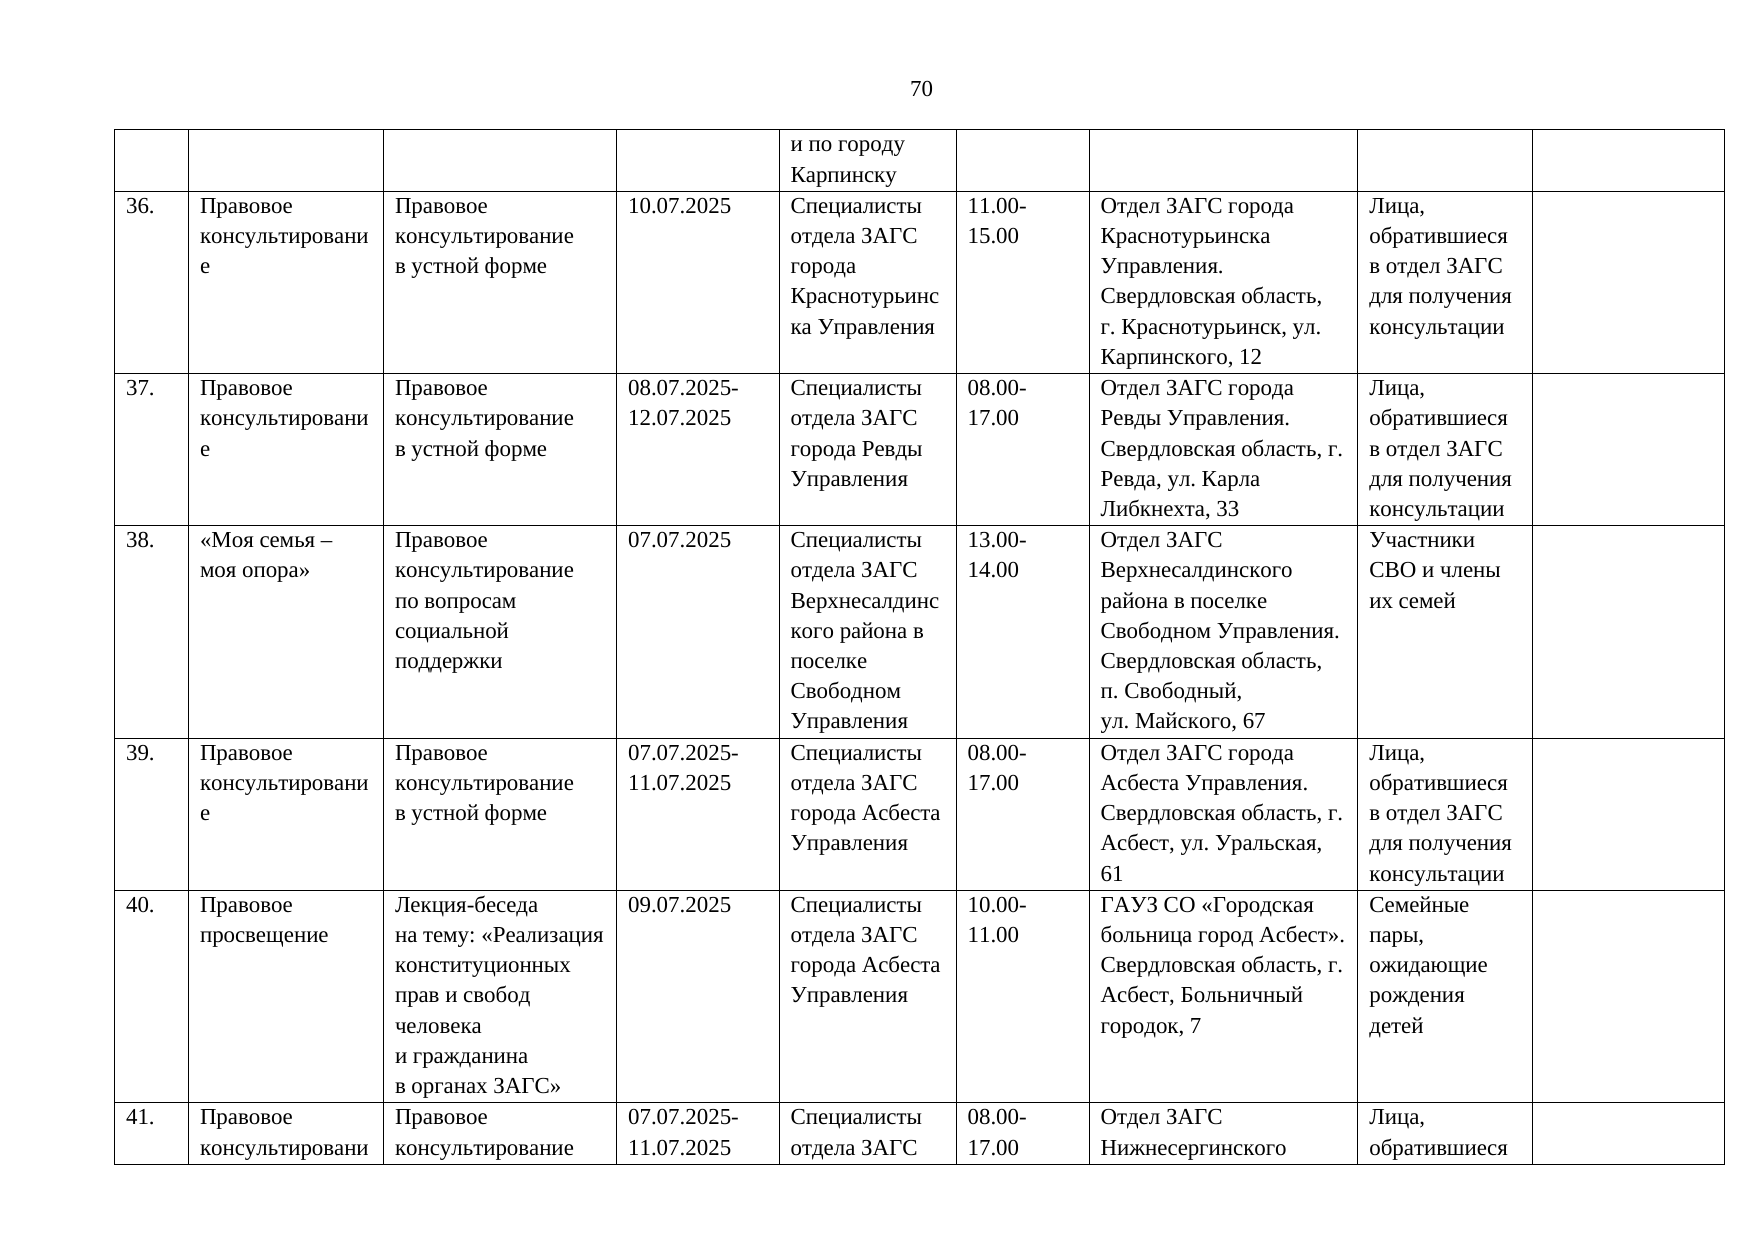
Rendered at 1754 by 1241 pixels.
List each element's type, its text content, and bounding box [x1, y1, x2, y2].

table_cell Правовое консультирование [384, 1103, 616, 1164]
table_cell Специалисты отдела ЗАГС города Асбеста Управления [780, 891, 956, 1102]
table_cell 40. [115, 891, 188, 1102]
table_cell Лица, обратившиеся в отдел ЗАГС для получения консультации [1358, 739, 1532, 890]
table_cell [1533, 130, 1724, 191]
table_cell [1090, 130, 1357, 191]
table_cell [384, 130, 616, 191]
table_cell Отдел ЗАГС города Краснотурьинска Управления. Свердловская область, г. Краснотурьинск, ул. Карпинского, 12 [1090, 192, 1357, 373]
table_cell 10.00-11.00 [957, 891, 1089, 1102]
table_cell Специалисты отдела ЗАГС города Краснотурьинска Управления [780, 192, 956, 373]
table_cell и по городу Карпинску [780, 130, 956, 191]
table_cell Специалисты отдела ЗАГС города Асбеста Управления [780, 739, 956, 890]
table_cell [1358, 130, 1532, 191]
table_cell 07.07.2025 [617, 526, 779, 738]
table_cell Правовое просвещение [189, 891, 383, 1102]
table_cell [1533, 1103, 1724, 1164]
table_cell [115, 130, 188, 191]
table_cell [1533, 374, 1724, 525]
table_cell [617, 130, 779, 191]
table_cell 11.00-15.00 [957, 192, 1089, 373]
table_cell Правовое консультирование [189, 192, 383, 373]
table_cell Лица, обратившиеся [1358, 1103, 1532, 1164]
table_cell 08.00-17.00 [957, 739, 1089, 890]
table_cell ГАУЗ СО «Городская больница город Асбест». Свердловская область, г. Асбест, Больничный городок, 7 [1090, 891, 1357, 1102]
table_cell Отдел ЗАГС Нижнесергинского [1090, 1103, 1357, 1164]
table_cell Лица, обратившиеся в отдел ЗАГС для получения консультации [1358, 374, 1532, 525]
table_cell 07.07.2025- 11.07.2025 [617, 1103, 779, 1164]
table_cell [189, 130, 383, 191]
table_cell 13.00-14.00 [957, 526, 1089, 738]
table_cell Семейные пары, ожидающие рождения детей [1358, 891, 1532, 1102]
table_cell 39. [115, 739, 188, 890]
table_cell «Моя семья – моя опора» [189, 526, 383, 738]
table_cell 08.00-17.00 [957, 374, 1089, 525]
table_cell Отдел ЗАГС города Ревды Управления. Свердловская область, г. Ревда, ул. Карла Либкнехта, 33 [1090, 374, 1357, 525]
table_cell Специалисты отдела ЗАГС города Ревды Управления [780, 374, 956, 525]
table_cell Отдел ЗАГС Верхнесалдинского района в поселке Свободном Управления. Свердловская область, п. Свободный, ул. Майского, 67 [1090, 526, 1357, 738]
table_cell 09.07.2025 [617, 891, 779, 1102]
table_cell 08.07.2025- 12.07.2025 [617, 374, 779, 525]
table_cell [1533, 891, 1724, 1102]
table_cell 10.07.2025 [617, 192, 779, 373]
table_cell Правовое консультирование в устной форме [384, 374, 616, 525]
table_cell [1533, 739, 1724, 890]
table_cell Отдел ЗАГС города Асбеста Управления. Свердловская область, г. Асбест, ул. Уральская, 61 [1090, 739, 1357, 890]
table_cell Правовое консультирование в устной форме [384, 739, 616, 890]
table_cell Специалисты отдела ЗАГС Верхнесалдинского района в поселке Свободном Управления [780, 526, 956, 738]
table_cell [957, 130, 1089, 191]
table_cell 07.07.2025- 11.07.2025 [617, 739, 779, 890]
table_cell 41. [115, 1103, 188, 1164]
table_cell [1533, 192, 1724, 373]
table_cell 38. [115, 526, 188, 738]
table_cell Лекция-беседа на тему: «Реализация конституционных прав и свобод человека и гражданина в органах ЗАГС» [384, 891, 616, 1102]
table_cell Специалисты отдела ЗАГС [780, 1103, 956, 1164]
table_cell [1533, 526, 1724, 738]
table_cell Правовое консультирование [189, 374, 383, 525]
table_cell 08.00-17.00 [957, 1103, 1089, 1164]
table_cell Правовое консультирование [189, 739, 383, 890]
table_cell 36. [115, 192, 188, 373]
table_cell Участники СВО и члены их семей [1358, 526, 1532, 738]
table_cell Правовое консультирование в устной форме [384, 192, 616, 373]
table_cell 37. [115, 374, 188, 525]
table_cell Лица, обратившиеся в отдел ЗАГС для получения консультации [1358, 192, 1532, 373]
table_cell Правовое консультирование по вопросам социальной поддержки [384, 526, 616, 738]
table_cell Правовое консультировани [189, 1103, 383, 1164]
